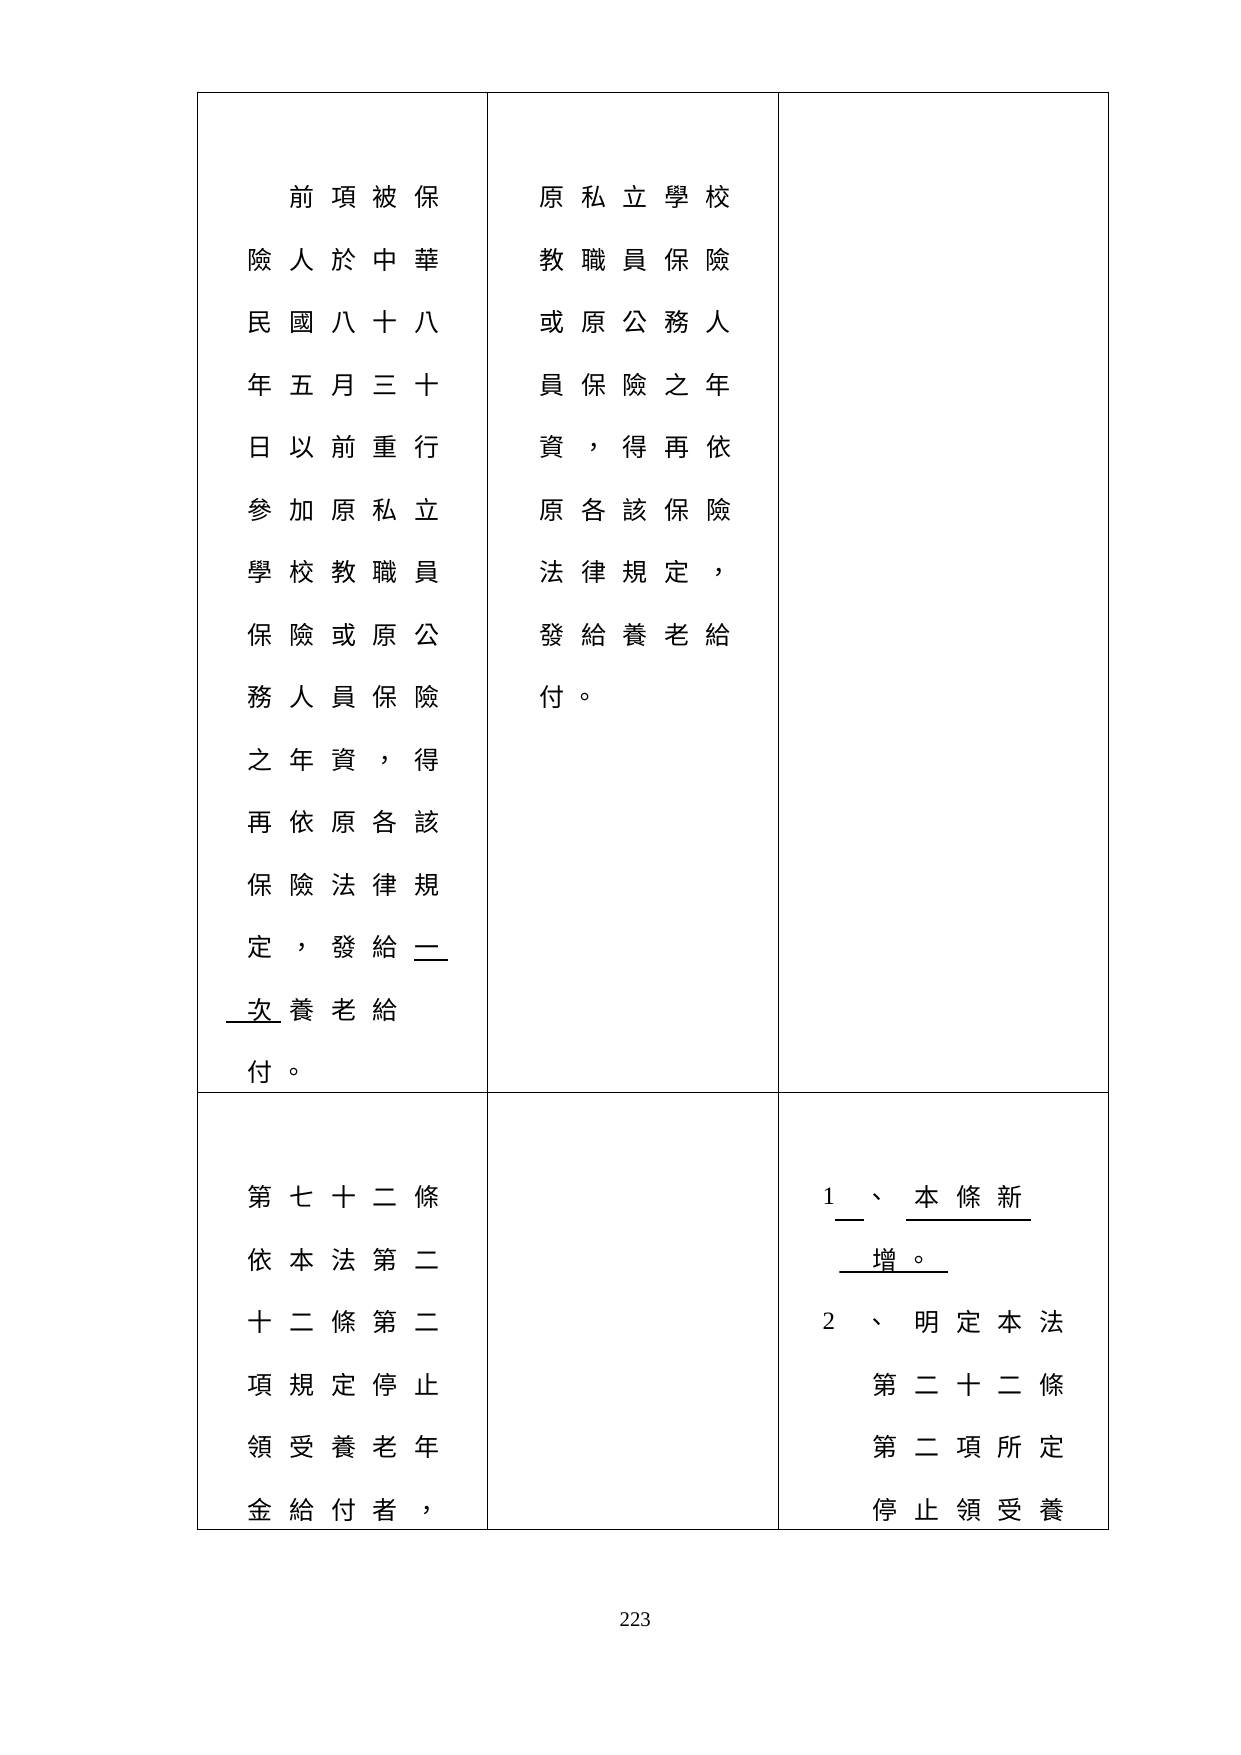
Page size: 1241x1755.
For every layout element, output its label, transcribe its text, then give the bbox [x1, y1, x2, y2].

table_cell 第七十二條 依本法第二十二條第二項規定停止領受養老年金給付者， [198, 1093, 487, 1529]
table_cell [488, 1093, 778, 1529]
table_cell 原私立學校教職員保險或原公務人員保險之年資，得再依原各該保險法律規定，發給養老給付。 [488, 93, 778, 1092]
table_cell 前項被保險人於中華民國八十八年五月三十日以前重行參加原私立學校教職員保險或原公務人員保險之年資，得再依原各該保險法律規定，發給一次養老給付。 [198, 93, 487, 1092]
table_cell [779, 93, 1108, 1092]
table_cell 本條新增。 明定本法第二十二條第二項所定停止領受養 [779, 1093, 1108, 1529]
